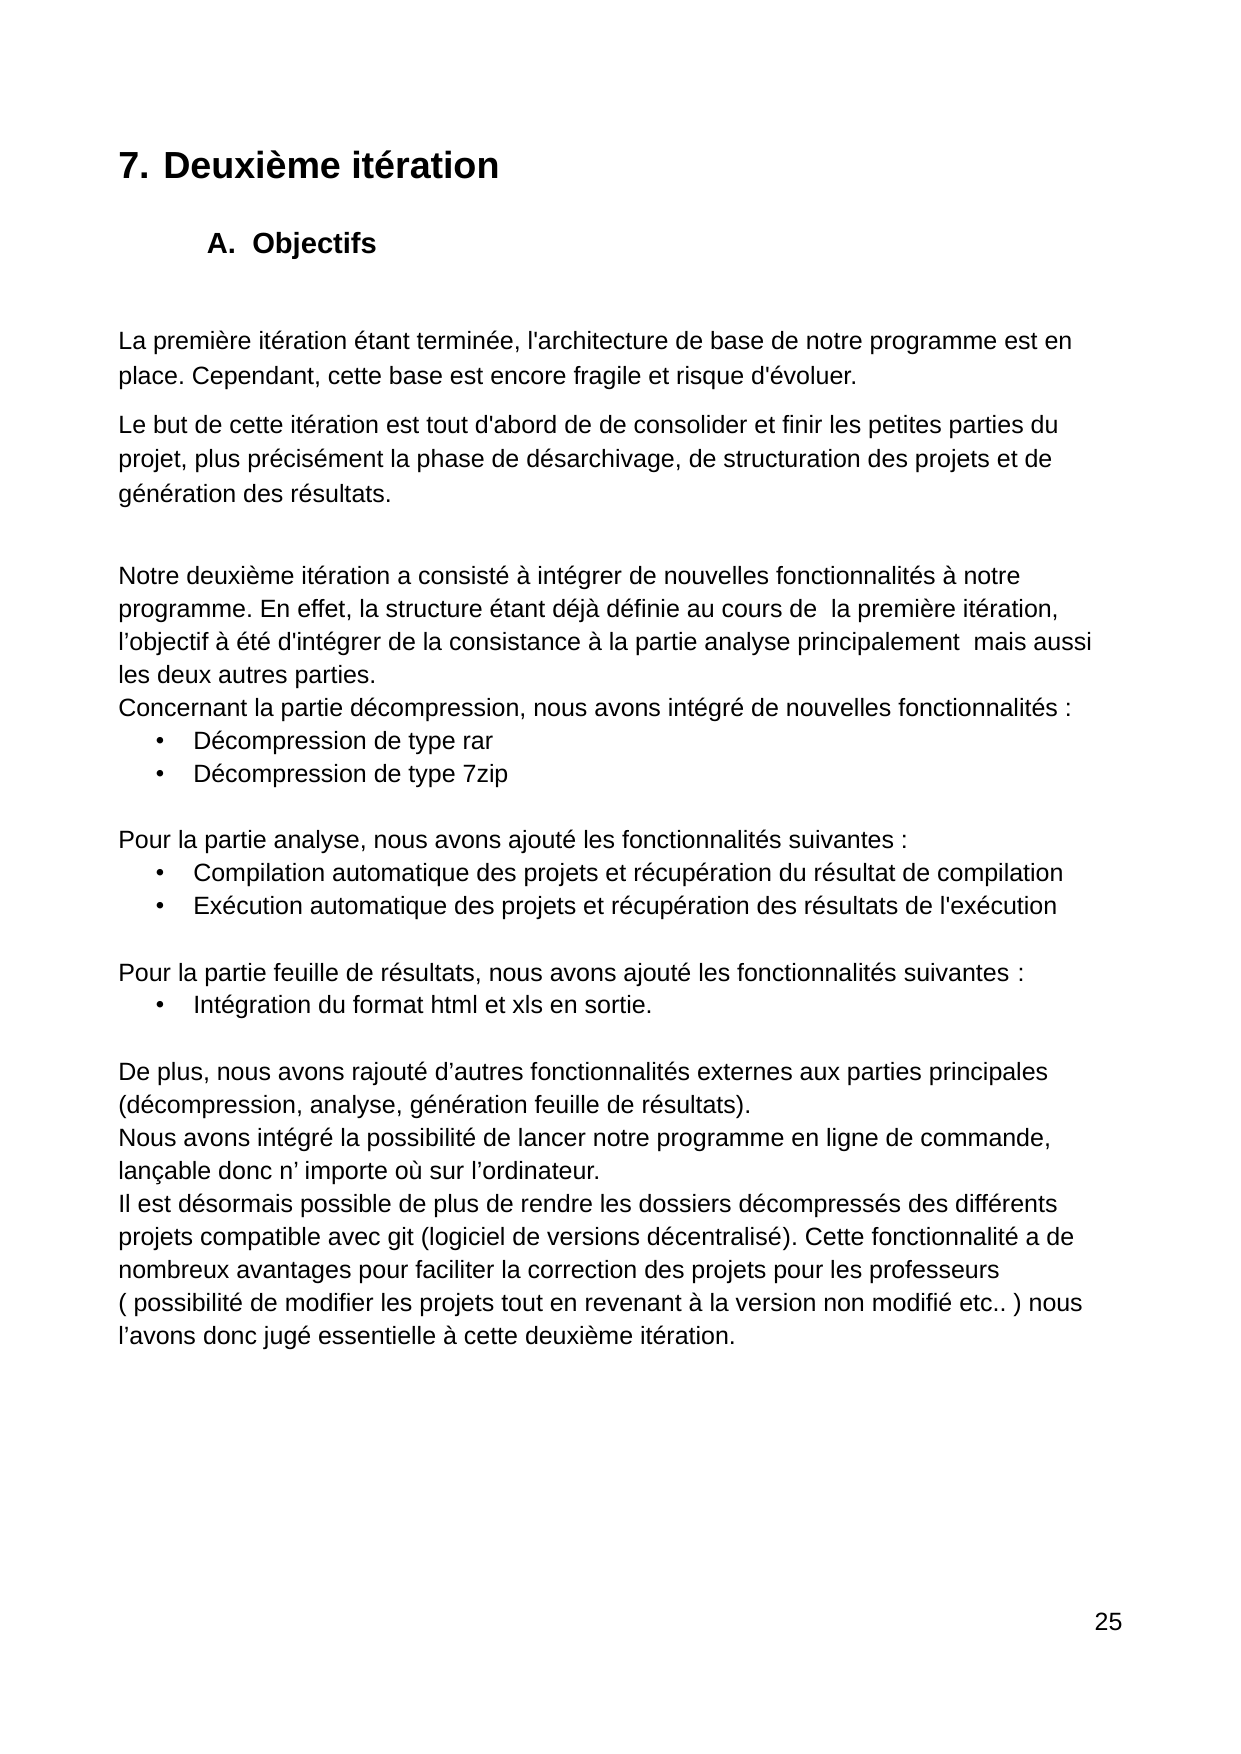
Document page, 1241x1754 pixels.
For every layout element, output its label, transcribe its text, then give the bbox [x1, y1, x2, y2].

list Intégration du format html et xls en sortie. [156, 991, 1122, 1019]
text La première itération étant terminée, l'architecture de base de notre programme est en place. Cependant, cette base est encore fragile et risque d'évoluer. [118, 326, 1122, 389]
text Il est désormais possible de plus de rendre les dossiers décompressés des différents projets compatible avec git (logiciel de versions décentralisé). Cette fonctionnalité a de nombreux avantages pour faciliter la correction des projets pour les professeurs ( possibilité de modifier les projets tout en revenant à la version non modifié etc.. ) nous l’avons donc jugé essentielle à cette deuxième itération. [118, 1189, 1122, 1349]
text Notre deuxième itération a consisté à intégrer de nouvelles fonctionnalités à notre programme. En effet, la structure étant déjà définie au cours de la première itération, l’objectif à été d'intégrer de la consistance à la partie analyse principalement mais aussi les deux autres parties. Concernant la partie décompression, nous avons intégré de nouvelles fonctionnalités : [118, 561, 1122, 722]
text Pour la partie feuille de résultats, nous avons ajouté les fonctionnalités suivantes : [118, 957, 1122, 986]
text Nous avons intégré la possibilité de lancer notre programme en ligne de commande, lançable donc n’ importe où sur l’ordinateur. [118, 1123, 1122, 1184]
text De plus, nous avons rajouté d’autres fonctionnalités externes aux parties principales (décompression, analyse, génération feuille de résultats). [118, 1057, 1122, 1118]
subtitle Objectifs [178, 226, 1122, 260]
subtitle Deuxième itération [118, 143, 1122, 186]
list Compilation automatique des projets et récupération du résultat de compilation [156, 858, 1122, 887]
text Pour la partie analyse, nous avons ajouté les fonctionnalités suivantes : [118, 825, 1122, 854]
text Le but de cette itération est tout d'abord de de consolider et finir les petites parties du projet, plus précisément la phase de désarchivage, de structuration des projets et de génération des résultats. [118, 410, 1122, 507]
list Décompression de type 7zip [156, 759, 1122, 788]
list Décompression de type rar [156, 726, 1122, 755]
list Exécution automatique des projets et récupération des résultats de l'exécution [156, 891, 1122, 920]
